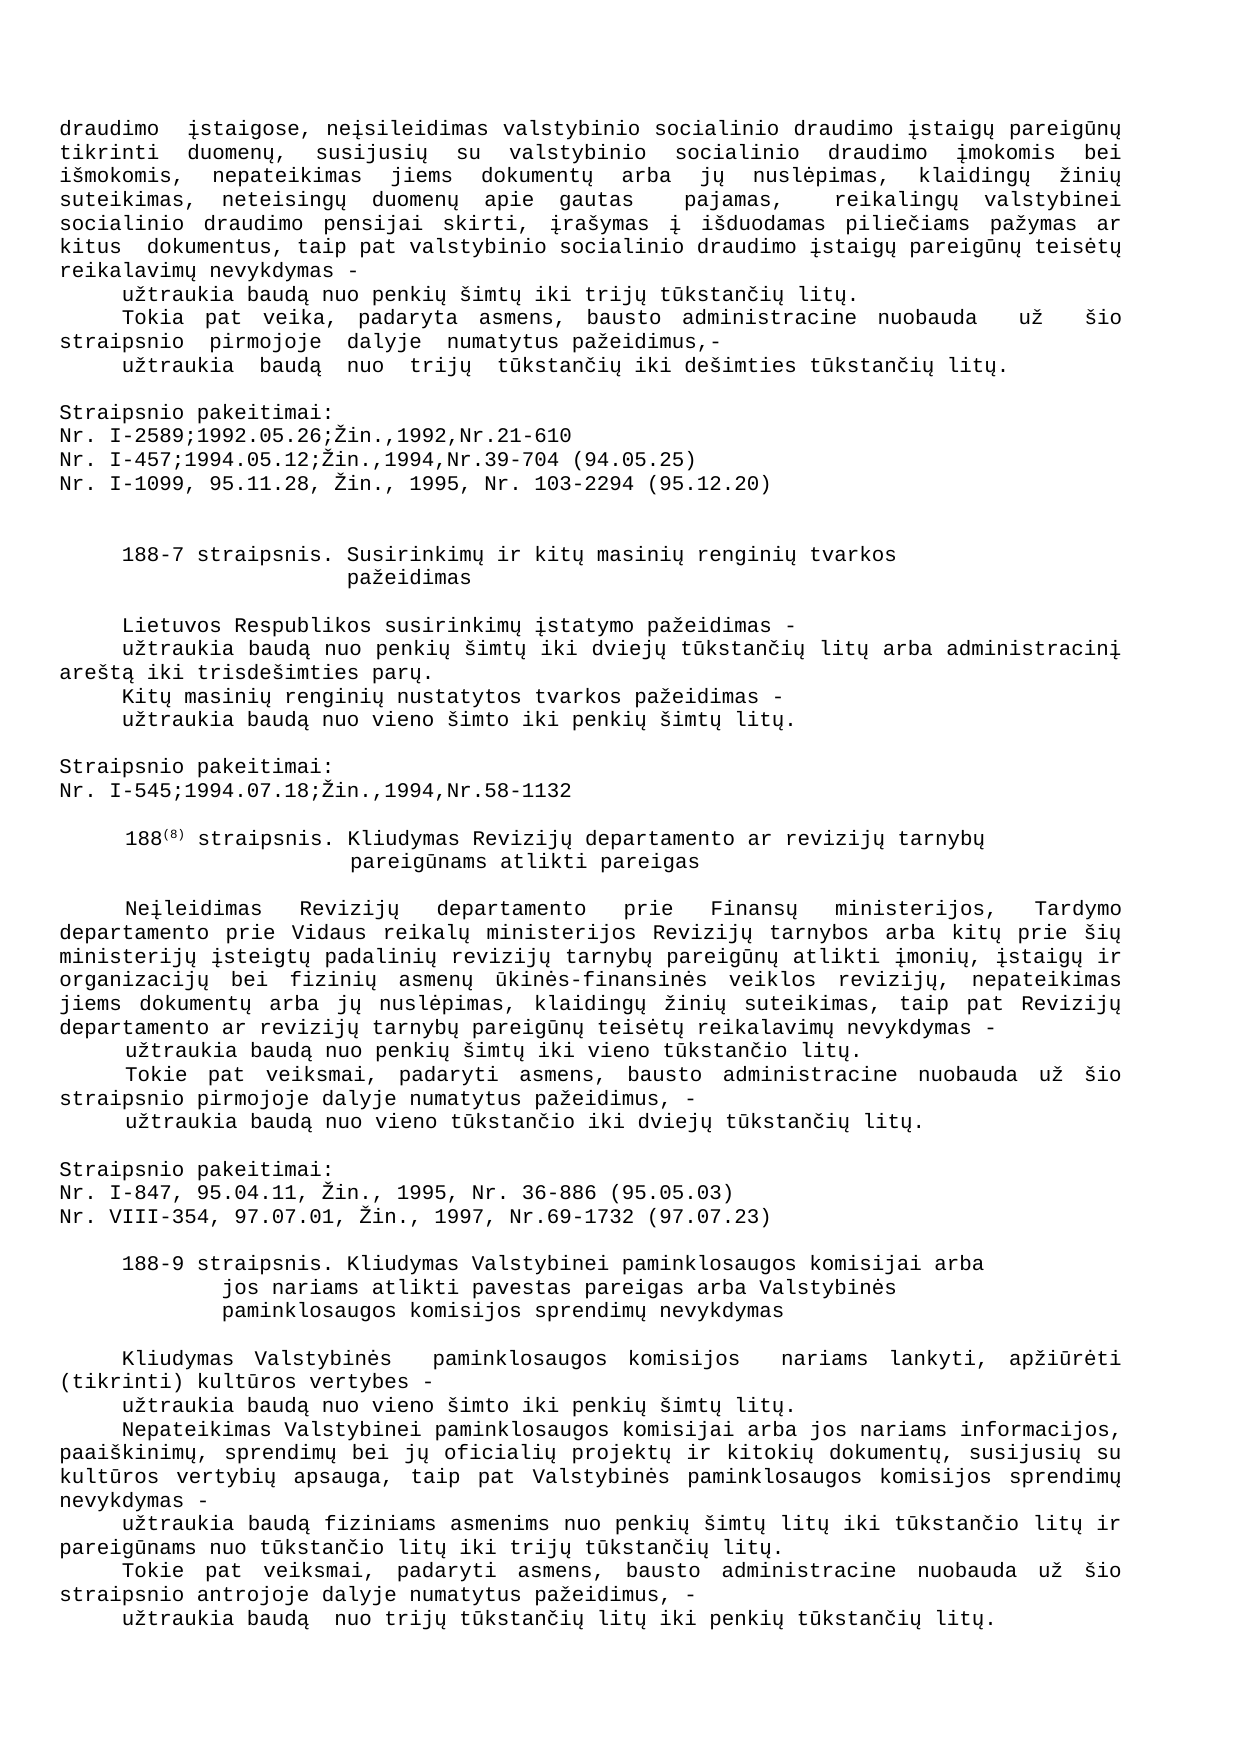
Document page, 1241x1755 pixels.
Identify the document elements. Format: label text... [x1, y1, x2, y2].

text užtraukia baudą nuo vieno tūkstančio iki dviejų tūkstančių litų. [59, 1111, 1122, 1135]
text Straipsnio pakeitimai: [59, 402, 1122, 426]
text jos nariams atlikti pavestas pareigas arba Valstybinės [59, 1277, 1122, 1300]
text užtraukia baudą nuo trijų tūkstančių iki dešimties tūkstančių litų. [59, 354, 1122, 378]
text Kliudymas Valstybinės paminklosaugos komisijos nariams lankyti, apžiūrėti (tikrinti) kultūros vertybes - [59, 1348, 1122, 1395]
text Tokie pat veiksmai, padaryti asmens, bausto administracine nuobauda už šio straipsnio antrojoje dalyje numatytus pažeidimus, - [59, 1561, 1122, 1608]
text Nr. I-847, 95.04.11, Žin., 1995, Nr. 36-886 (95.05.03) [59, 1182, 1122, 1206]
text Straipsnio pakeitimai: [59, 1158, 1122, 1182]
text pareigūnams atlikti pareigas [59, 851, 1122, 875]
text Straipsnio pakeitimai: [59, 757, 1122, 780]
text užtraukia baudą fiziniams asmenims nuo penkių šimtų litų iki tūkstančio litų ir pareigūnams nuo tūkstančio litų iki trijų tūkstančių litų. [59, 1513, 1122, 1561]
text Nr. I-457;1994.05.12;Žin.,1994,Nr.39-704 (94.05.25) [59, 449, 1122, 473]
text paminklosaugos komisijos sprendimų nevykdymas [59, 1300, 1122, 1324]
text 188-9 straipsnis. Kliudymas Valstybinei paminklosaugos komisijai arba [59, 1253, 1122, 1277]
text užtraukia baudą nuo trijų tūkstančių litų iki penkių tūkstančių litų. [59, 1608, 1122, 1631]
text Nepateikimas Valstybinei paminklosaugos komisijai arba jos nariams informacijos, paaiškinimų, sprendimų bei jų oficialių projektų ir kitokių dokumentų, susijusių su kultūros vertybių apsauga, taip pat Valstybinės paminklosaugos komisijos sprendimų nevykdymas - [59, 1419, 1122, 1513]
text pažeidimas [59, 567, 1122, 591]
text 188-7 straipsnis. Susirinkimų ir kitų masinių renginių tvarkos [59, 544, 1122, 567]
text Lietuvos Respublikos susirinkimų įstatymo pažeidimas - [59, 615, 1122, 638]
text Tokia pat veika, padaryta asmens, bausto administracine nuobauda už šio straipsnio pirmojoje dalyje numatytus pažeidimus,- [59, 307, 1122, 354]
text užtraukia baudą nuo vieno šimto iki penkių šimtų litų. [59, 709, 1122, 733]
text Nr. I-545;1994.07.18;Žin.,1994,Nr.58-1132 [59, 780, 1122, 804]
text 188(8) straipsnis. Kliudymas Revizijų departamento ar revizijų tarnybų [59, 827, 1122, 851]
text Kitų masinių renginių nustatytos tvarkos pažeidimas - [59, 686, 1122, 709]
text Neįleidimas Revizijų departamento prie Finansų ministerijos, Tardymo departamento prie Vidaus reikalų ministerijos Revizijų tarnybos arba kitų prie šių ministerijų įsteigtų padalinių revizijų tarnybų pareigūnų atlikti įmonių, įstaigų ir organizacijų bei fizinių asmenų ūkinės-finansinės veiklos revizijų, nepateikimas jiems dokumentų arba jų nuslėpimas, klaidingų žinių suteikimas, taip pat Revizijų departamento ar revizijų tarnybų pareigūnų teisėtų reikalavimų nevykdymas - [59, 898, 1122, 1040]
text draudimo įstaigose, neįsileidimas valstybinio socialinio draudimo įstaigų pareigūnų tikrinti duomenų, susijusių su valstybinio socialinio draudimo įmokomis bei išmokomis, nepateikimas jiems dokumentų arba jų nuslėpimas, klaidingų žinių suteikimas, neteisingų duomenų apie gautas pajamas, reikalingų valstybinei socialinio draudimo pensijai skirti, įrašymas į išduodamas piliečiams pažymas ar kitus dokumentus, taip pat valstybinio socialinio draudimo įstaigų pareigūnų teisėtų reikalavimų nevykdymas - [59, 118, 1122, 284]
text užtraukia baudą nuo penkių šimtų iki trijų tūkstančių litų. [59, 284, 1122, 307]
text užtraukia baudą nuo penkių šimtų iki dviejų tūkstančių litų arba administracinį areštą iki trisdešimties parų. [59, 638, 1122, 686]
text Nr. I-2589;1992.05.26;Žin.,1992,Nr.21-610 [59, 426, 1122, 449]
text Nr. VIII-354, 97.07.01, Žin., 1997, Nr.69-1732 (97.07.23) [59, 1206, 1122, 1229]
text užtraukia baudą nuo penkių šimtų iki vieno tūkstančio litų. [59, 1040, 1122, 1064]
text užtraukia baudą nuo vieno šimto iki penkių šimtų litų. [59, 1395, 1122, 1419]
text Nr. I-1099, 95.11.28, Žin., 1995, Nr. 103-2294 (95.12.20) [59, 473, 1122, 496]
text Tokie pat veiksmai, padaryti asmens, bausto administracine nuobauda už šio straipsnio pirmojoje dalyje numatytus pažeidimus, - [59, 1064, 1122, 1111]
